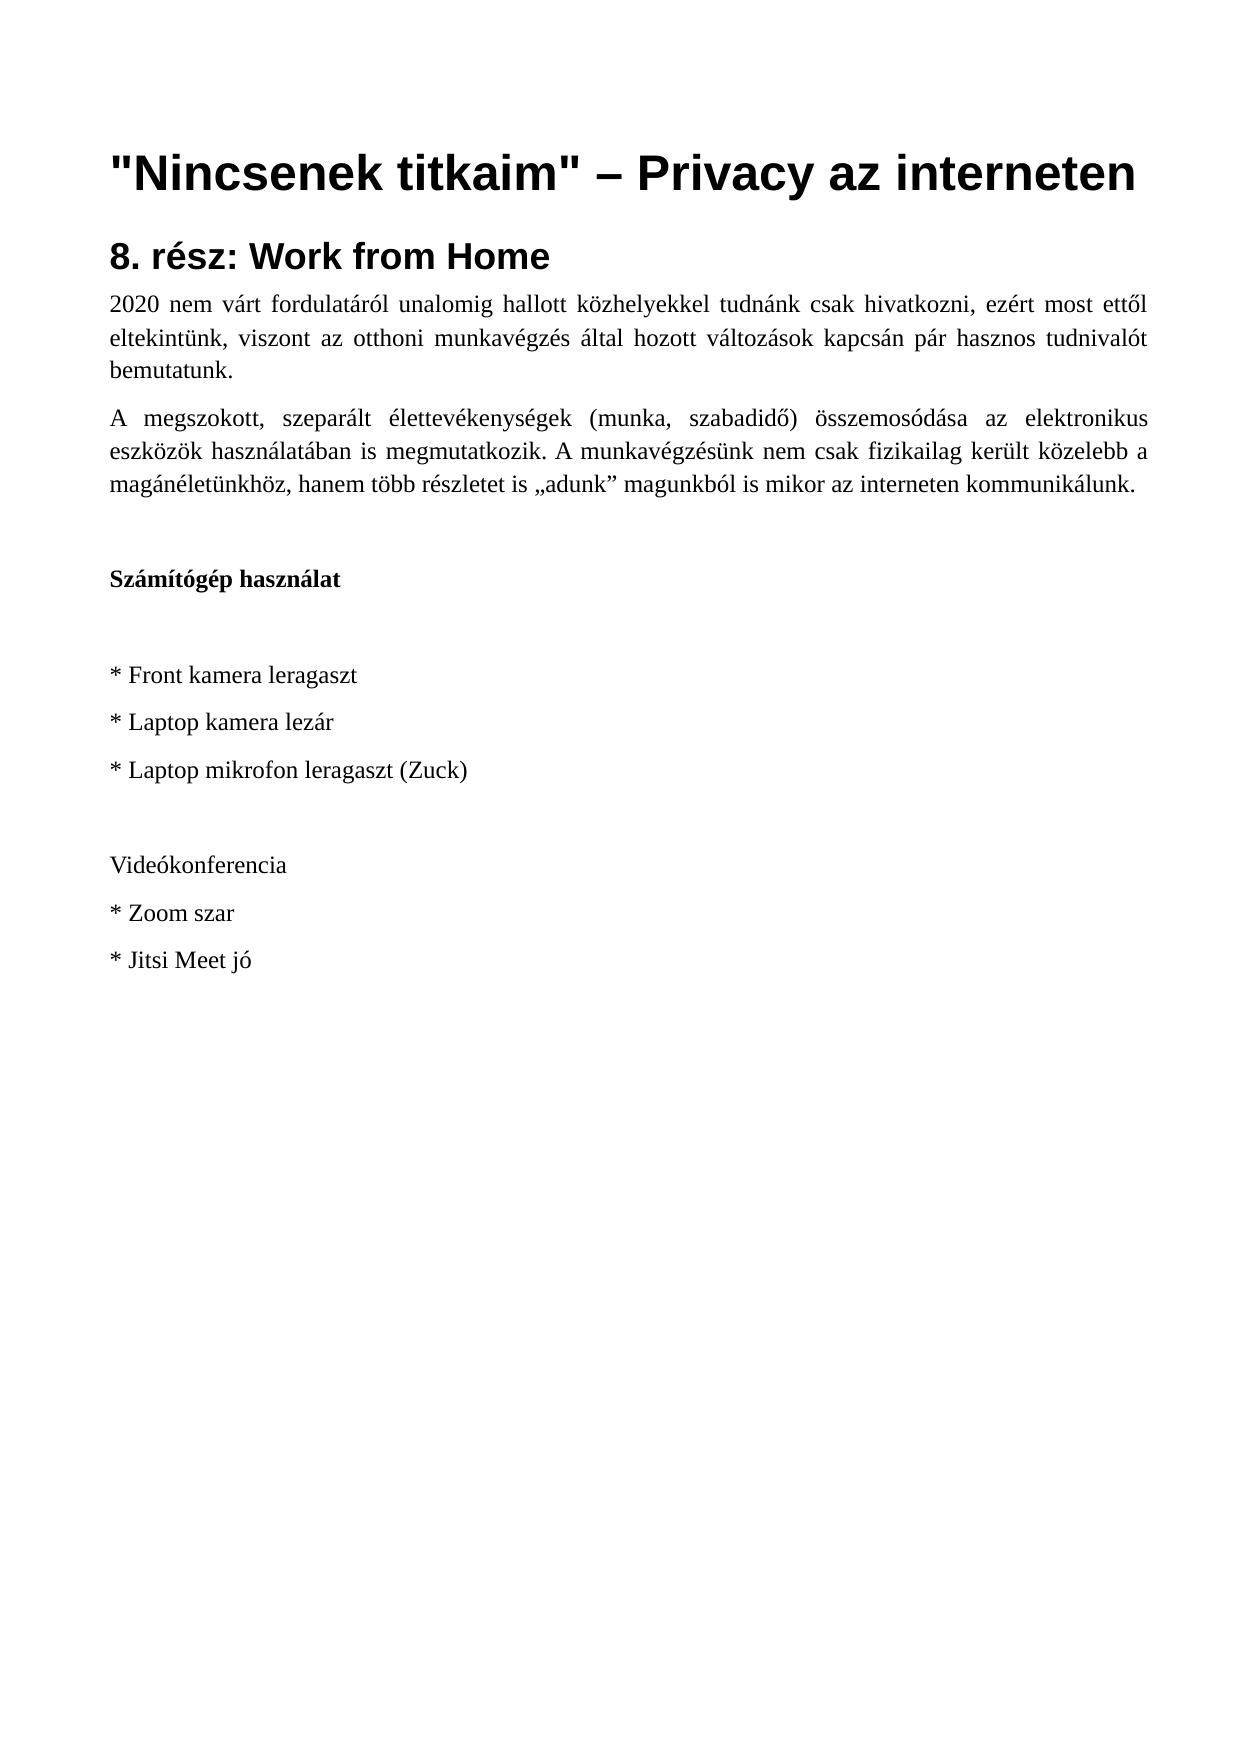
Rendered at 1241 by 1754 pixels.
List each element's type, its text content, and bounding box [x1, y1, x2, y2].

text A megszokott, szeparált élettevékenységek (munka, szabadidő) összemosódása az elektronikus eszközök használatában is megmutatkozik. A munkavégzésünk nem csak fizikailag került közelebb a magánéletünkhöz, hanem több részletet is „adunk” magunkból is mikor az interneten kommunikálunk. [109, 403, 1149, 498]
subtitle "Nincsenek titkaim" – Privacy az interneten [109, 143, 1149, 201]
text Számítógép használat [109, 564, 1149, 593]
subtitle 8. rész: Work from Home [109, 234, 1149, 277]
text * Zoom szar [109, 898, 1149, 926]
text * Jitsi Meet jó [109, 945, 1149, 974]
text * Laptop kamera lezár [109, 707, 1149, 736]
text 2020 nem várt fordulatáról unalomig hallott közhelyekkel tudnánk csak hivatkozni, ezért most ettől eltekintünk, viszont az otthoni munkavégzés által hozott változások kapcsán pár hasznos tudnivalót bemutatunk. [109, 289, 1149, 384]
text Videókonferencia [109, 850, 1149, 879]
text * Laptop mikrofon leragaszt (Zuck) [109, 755, 1149, 784]
text * Front kamera leragaszt [109, 660, 1149, 688]
